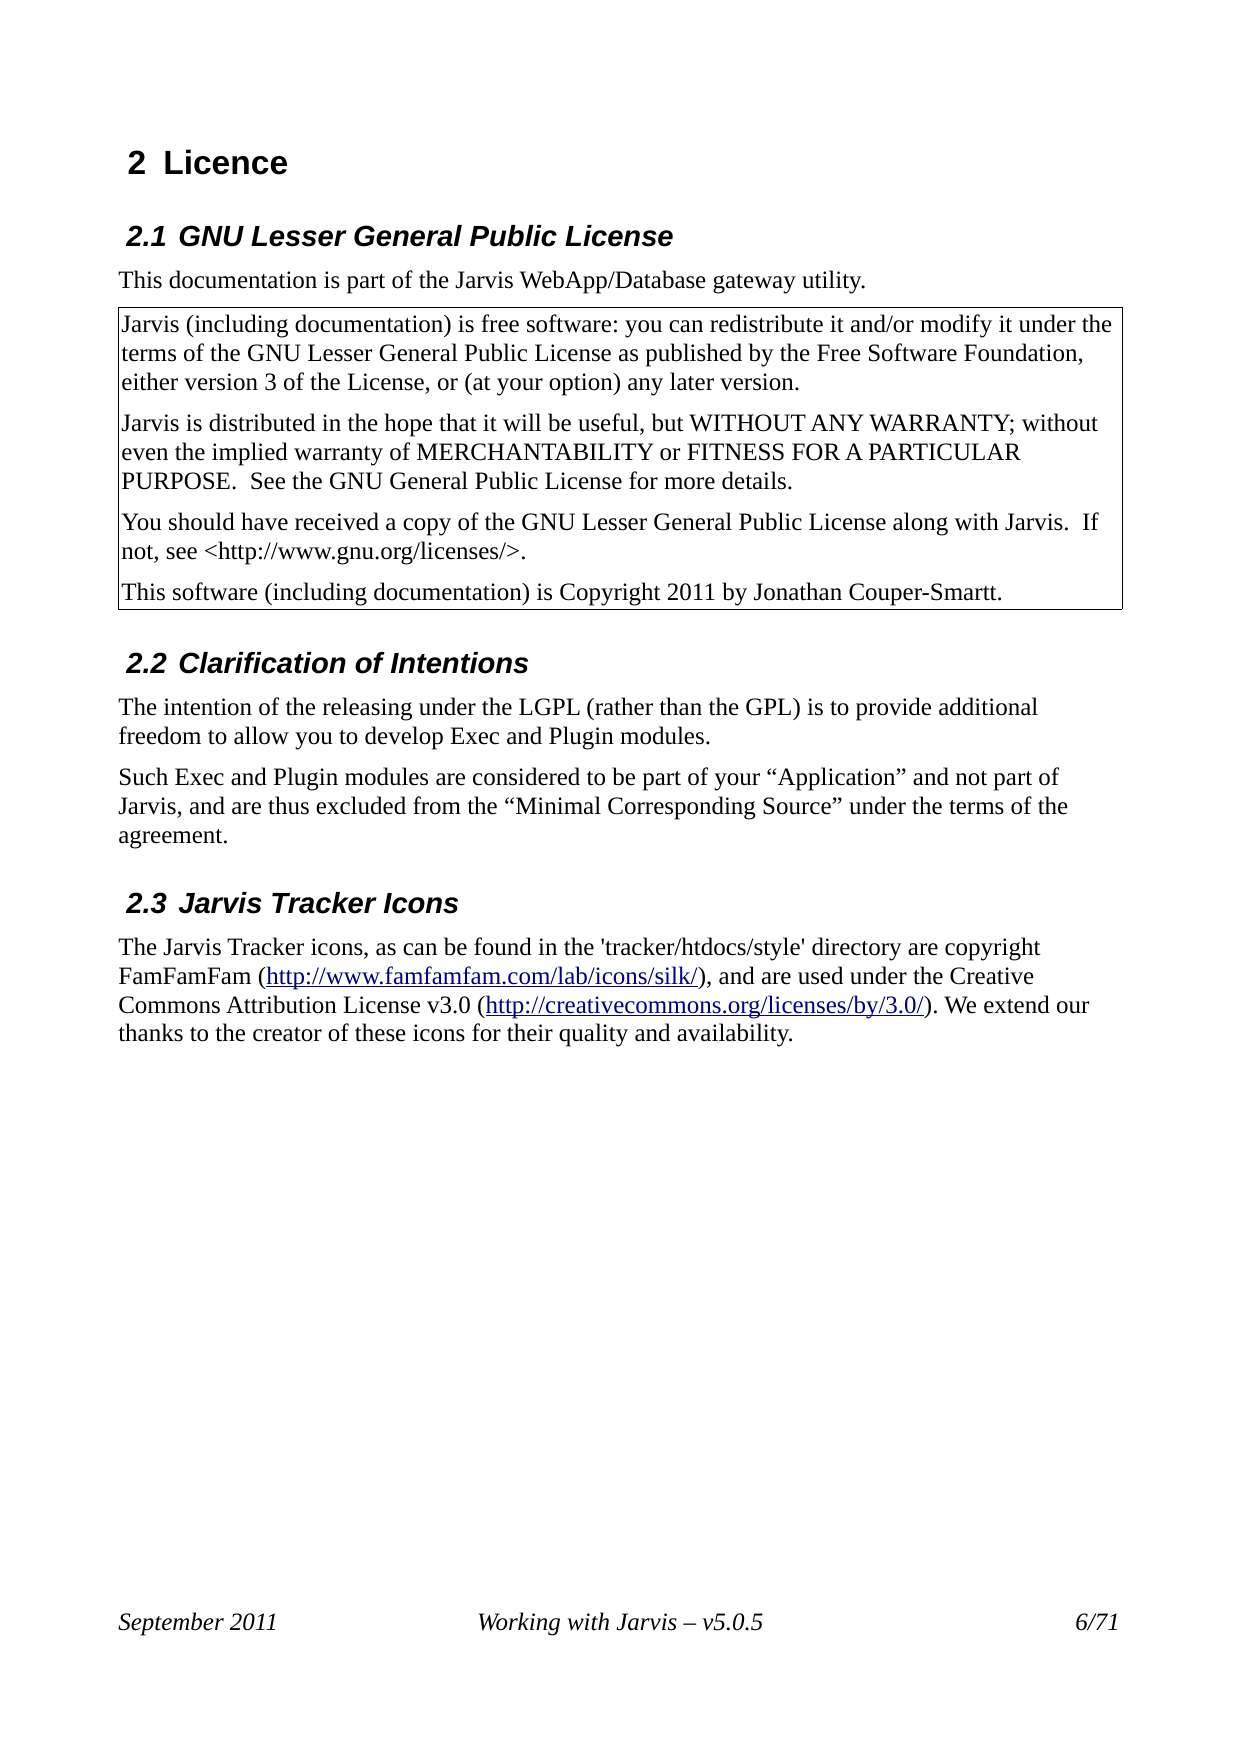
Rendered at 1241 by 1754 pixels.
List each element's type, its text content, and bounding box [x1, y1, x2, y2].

subtitle Licence [118, 143, 1122, 182]
text Jarvis (including documentation) is free software: you can redistribute it and/or modify it under the terms of the GNU Lesser General Public License as published by the Free Software Foundation, either version 3 of the License, or (at your option) any later version. [119, 308, 1122, 396]
subtitle Jarvis Tracker Icons [118, 886, 1122, 920]
subtitle GNU Lesser General Public License [118, 219, 1122, 253]
text Such Exec and Plugin modules are considered to be part of your “Application” and not part of Jarvis, and are thus excluded from the “Minimal Corresponding Source” under the terms of the agreement. [118, 762, 1122, 849]
text Jarvis is distributed in the hope that it will be useful, but WITHOUT ANY WARRANTY; without even the implied warranty of MERCHANTABILITY or FITNESS FOR A PARTICULAR PURPOSE. See the GNU General Public License for more details. [119, 405, 1122, 494]
text You should have received a copy of the GNU Lesser General Public License along with Jarvis. If not, see <http://www.gnu.org/licenses/>. [119, 504, 1122, 564]
subtitle Clarification of Intentions [118, 646, 1122, 680]
text This software (including documentation) is Copyright 2011 by Jonathan Couper-Smartt. [119, 574, 1122, 609]
text This documentation is part of the Jarvis WebApp/Database gateway utility. [118, 265, 1122, 294]
text The Jarvis Tracker icons, as can be found in the 'tracker/htdocs/style' directory are copyright FamFamFam (http://www.famfamfam.com/lab/icons/silk/), and are used under the Creative Commons Attribution License v3.0 (http://creativecommons.org/licenses/by/3.0/). We extend our thanks to the creator of these icons for their quality and availability. [118, 932, 1122, 1047]
text The intention of the releasing under the LGPL (rather than the GPL) is to provide additional freedom to allow you to develop Exec and Plugin modules. [118, 692, 1122, 750]
